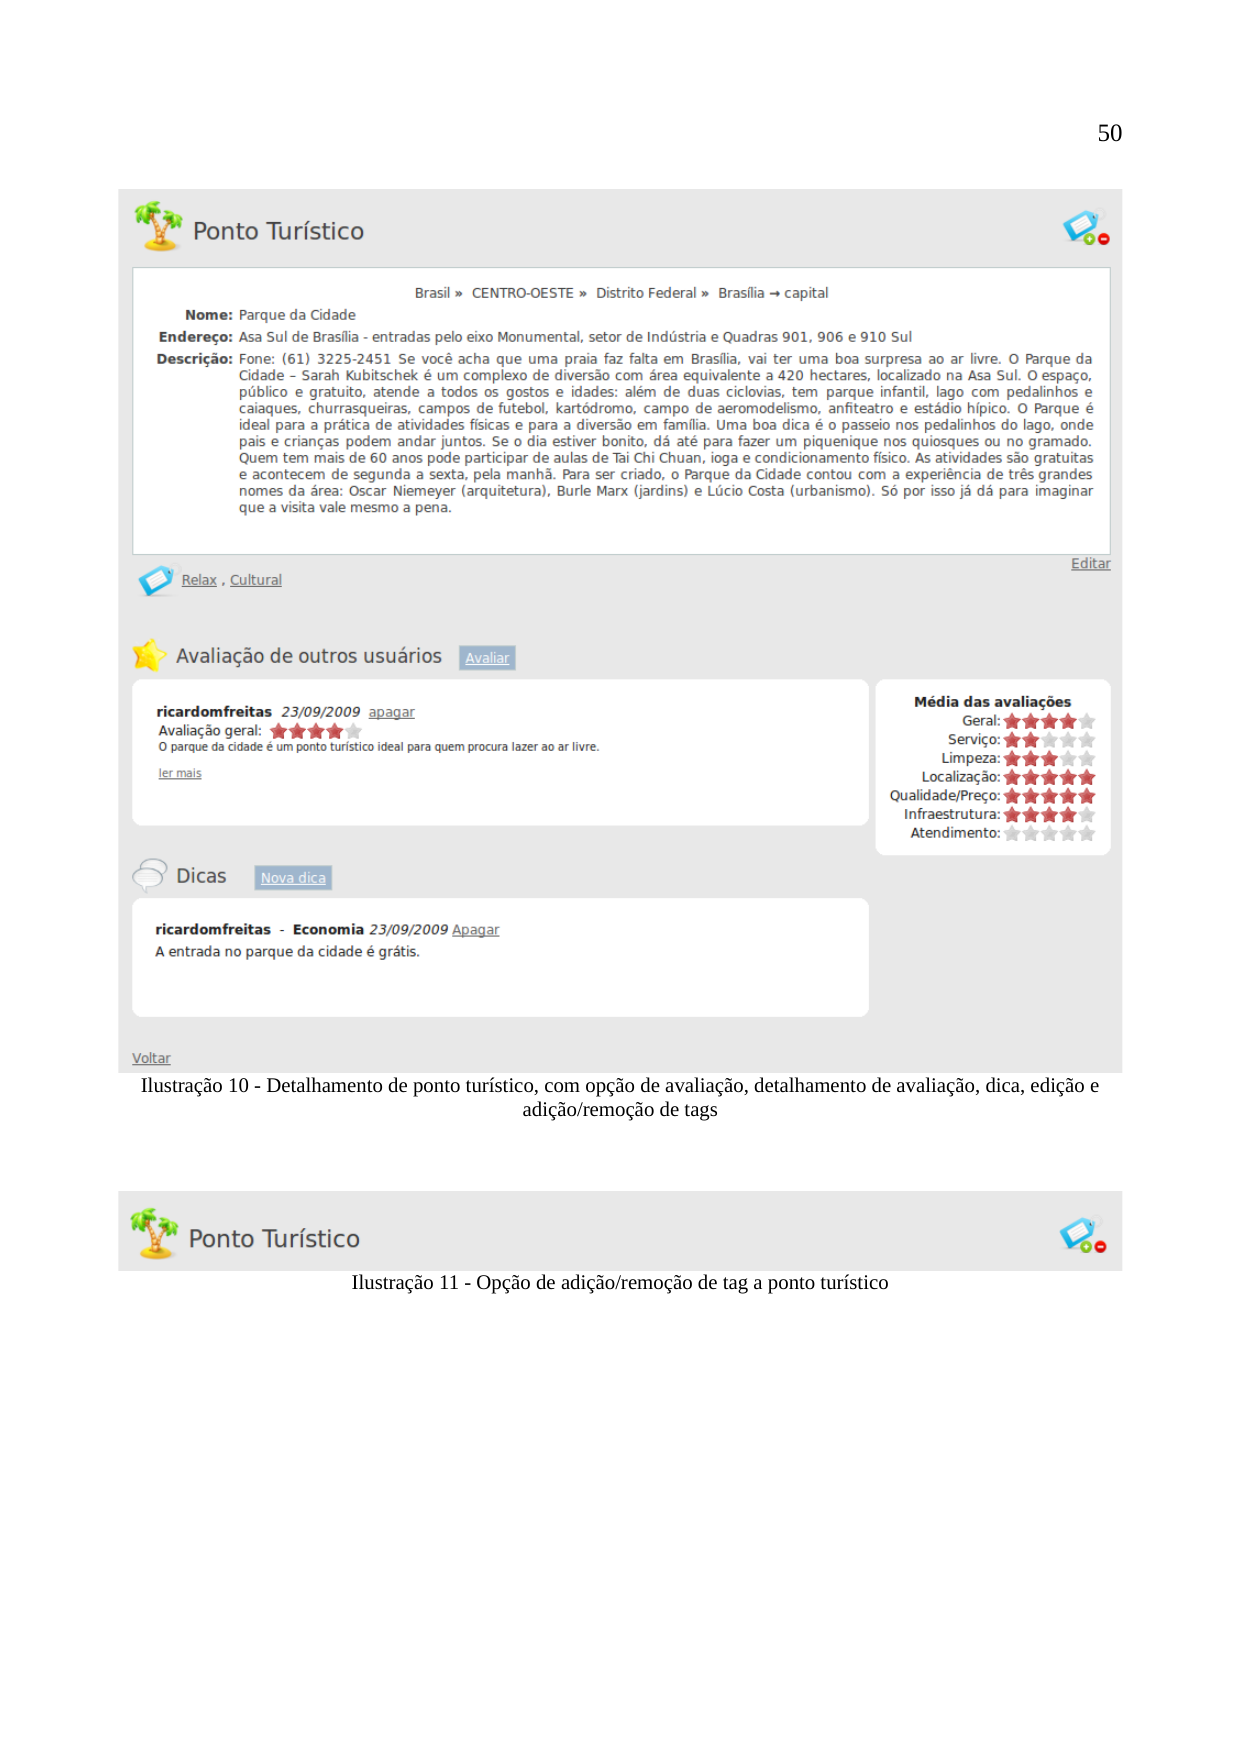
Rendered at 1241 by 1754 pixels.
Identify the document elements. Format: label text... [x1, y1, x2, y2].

text Ilustração 10 - Detalhamento de ponto turístico, com opção de avaliação, detalhamento de avaliação, dica, edição e adição/remoção de tags [118, 1073, 1122, 1121]
text Ilustração 11 - Opção de adição/remoção de tag a ponto turístico [118, 1271, 1122, 1294]
picture [118, 189, 1123, 1073]
picture [118, 1191, 1123, 1271]
